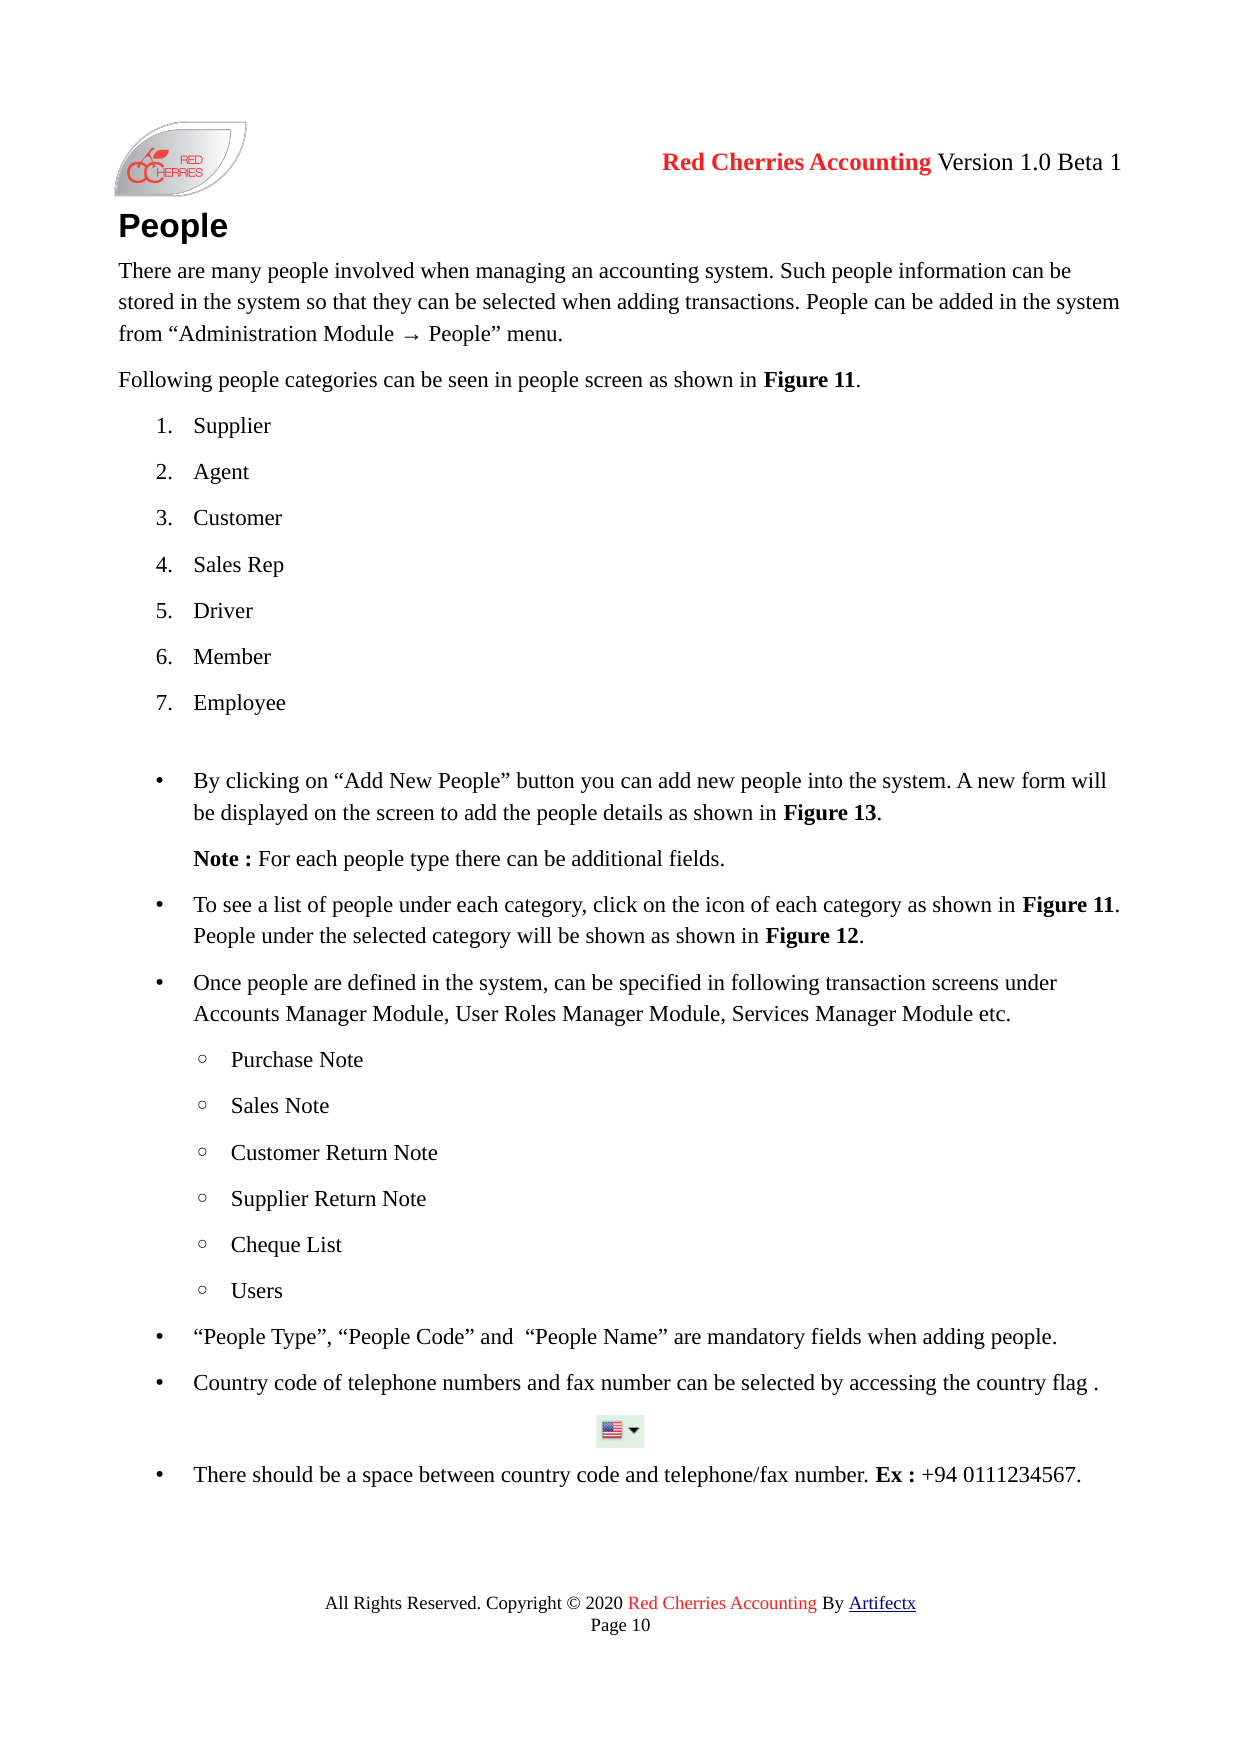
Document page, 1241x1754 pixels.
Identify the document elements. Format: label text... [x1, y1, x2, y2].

list Sales Note [193, 1092, 1122, 1119]
text Following people categories can be seen in people screen as shown in Figure 11. [118, 366, 1122, 392]
list Country code of telephone numbers and fax number can be selected by accessing the country flag . [156, 1369, 1122, 1396]
picture [113, 120, 248, 198]
list Users [193, 1277, 1122, 1303]
list There should be a space between country code and telephone/fax number. Ex : +94 0111234567. [156, 1462, 1122, 1488]
list By clicking on “Add New People” button you can add new people into the system. A new form will be displayed on the screen to add the people details as shown in Figure 13. [156, 767, 1122, 825]
list Once people are defined in the system, can be specified in following transaction screens under Accounts Manager Module, User Roles Manager Module, Services Manager Module etc. [156, 968, 1122, 1026]
list Employee [156, 689, 1122, 715]
list Supplier Return Note [193, 1185, 1122, 1211]
list Customer Return Note [193, 1138, 1122, 1165]
list To see a list of people under each category, click on the icon of each category as shown in Figure 11. People under the selected category will be shown as shown in Figure 12. [156, 891, 1122, 949]
list Sales Rep [156, 551, 1122, 577]
list Purchase Note [193, 1046, 1122, 1073]
picture [596, 1415, 645, 1448]
list “People Type”, “People Code” and “People Name” are mandatory fields when adding people. [156, 1323, 1122, 1349]
list Supplier [156, 412, 1122, 438]
list Customer [156, 504, 1122, 531]
list Agent [156, 458, 1122, 485]
subtitle People [118, 206, 1122, 244]
text There are many people involved when managing an accounting system. Such people information can be stored in the system so that they can be selected when adding transactions. People can be added in the system from “Administration Module → People” menu. [118, 257, 1122, 346]
list Cheque List [193, 1231, 1122, 1257]
list Driver [156, 597, 1122, 623]
list Note : For each people type there can be additional fields. [156, 845, 1122, 871]
list Member [156, 643, 1122, 669]
